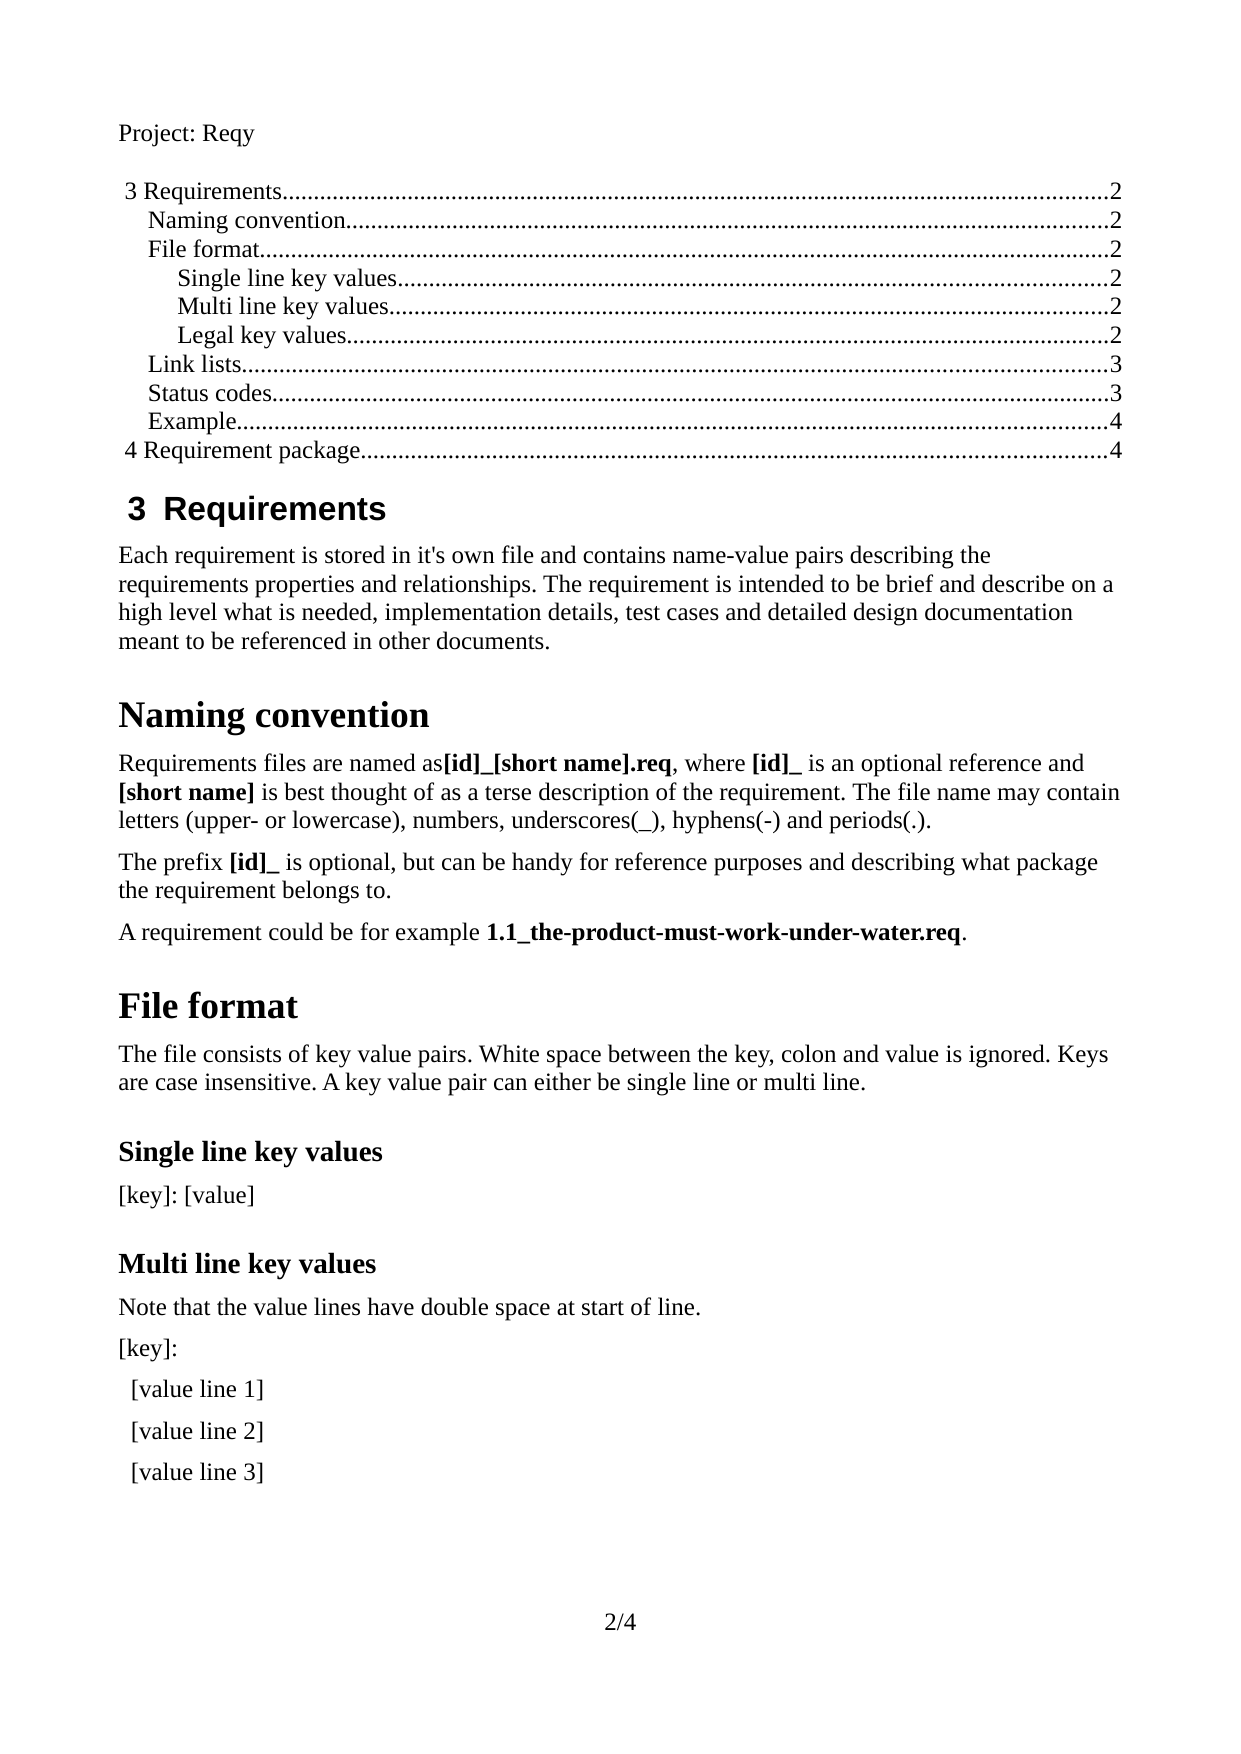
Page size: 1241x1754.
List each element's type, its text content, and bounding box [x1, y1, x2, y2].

text Note that the value lines have double space at start of line. [118, 1292, 1122, 1321]
text Each requirement is stored in it's own file and contains name-value pairs describing the requirements properties and relationships. The requirement is intended to be brief and describe on a high level what is needed, implementation details, test cases and detailed design documentation meant to be referenced in other documents. [118, 540, 1122, 655]
text Example 4 [148, 406, 1122, 435]
subtitle Requirements [118, 489, 1122, 527]
subtitle Multi line key values [118, 1246, 1122, 1279]
text [key]: [118, 1333, 1122, 1362]
text The file consists of key value pairs. White space between the key, colon and value is ignored. Keys are case insensitive. A key value pair can either be single line or multi line. [118, 1039, 1122, 1096]
subtitle Naming convention [118, 692, 1122, 736]
text [value line 2] [118, 1416, 1122, 1444]
text 3 Requirements 2 [118, 176, 1122, 205]
text 4 Requirement package 4 [118, 435, 1122, 464]
text Multi line key values 2 [177, 291, 1122, 320]
text Naming convention 2 [148, 205, 1122, 234]
text Requirements files are named as[id]_[short name].req, where [id]_ is an optional reference and [short name] is best thought of as a terse description of the requirement. The file name may contain letters (upper- or lowercase), numbers, underscores(_), hyphens(-) and periods(.). [118, 748, 1122, 834]
text File format 2 [148, 234, 1122, 263]
text Single line key values 2 [177, 263, 1122, 291]
text [value line 3] [118, 1457, 1122, 1486]
text [key]: [value] [118, 1180, 1122, 1208]
text The prefix [id]_ is optional, but can be handy for reference purposes and describing what package the requirement belongs to. [118, 847, 1122, 904]
subtitle Single line key values [118, 1134, 1122, 1167]
text [value line 1] [118, 1374, 1122, 1403]
text Status codes 3 [148, 378, 1122, 406]
subtitle File format [118, 983, 1122, 1026]
text Link lists 3 [148, 349, 1122, 378]
text A requirement could be for example 1.1_the-product-must-work-under-water.req. [118, 917, 1122, 946]
text Legal key values 2 [177, 320, 1122, 349]
